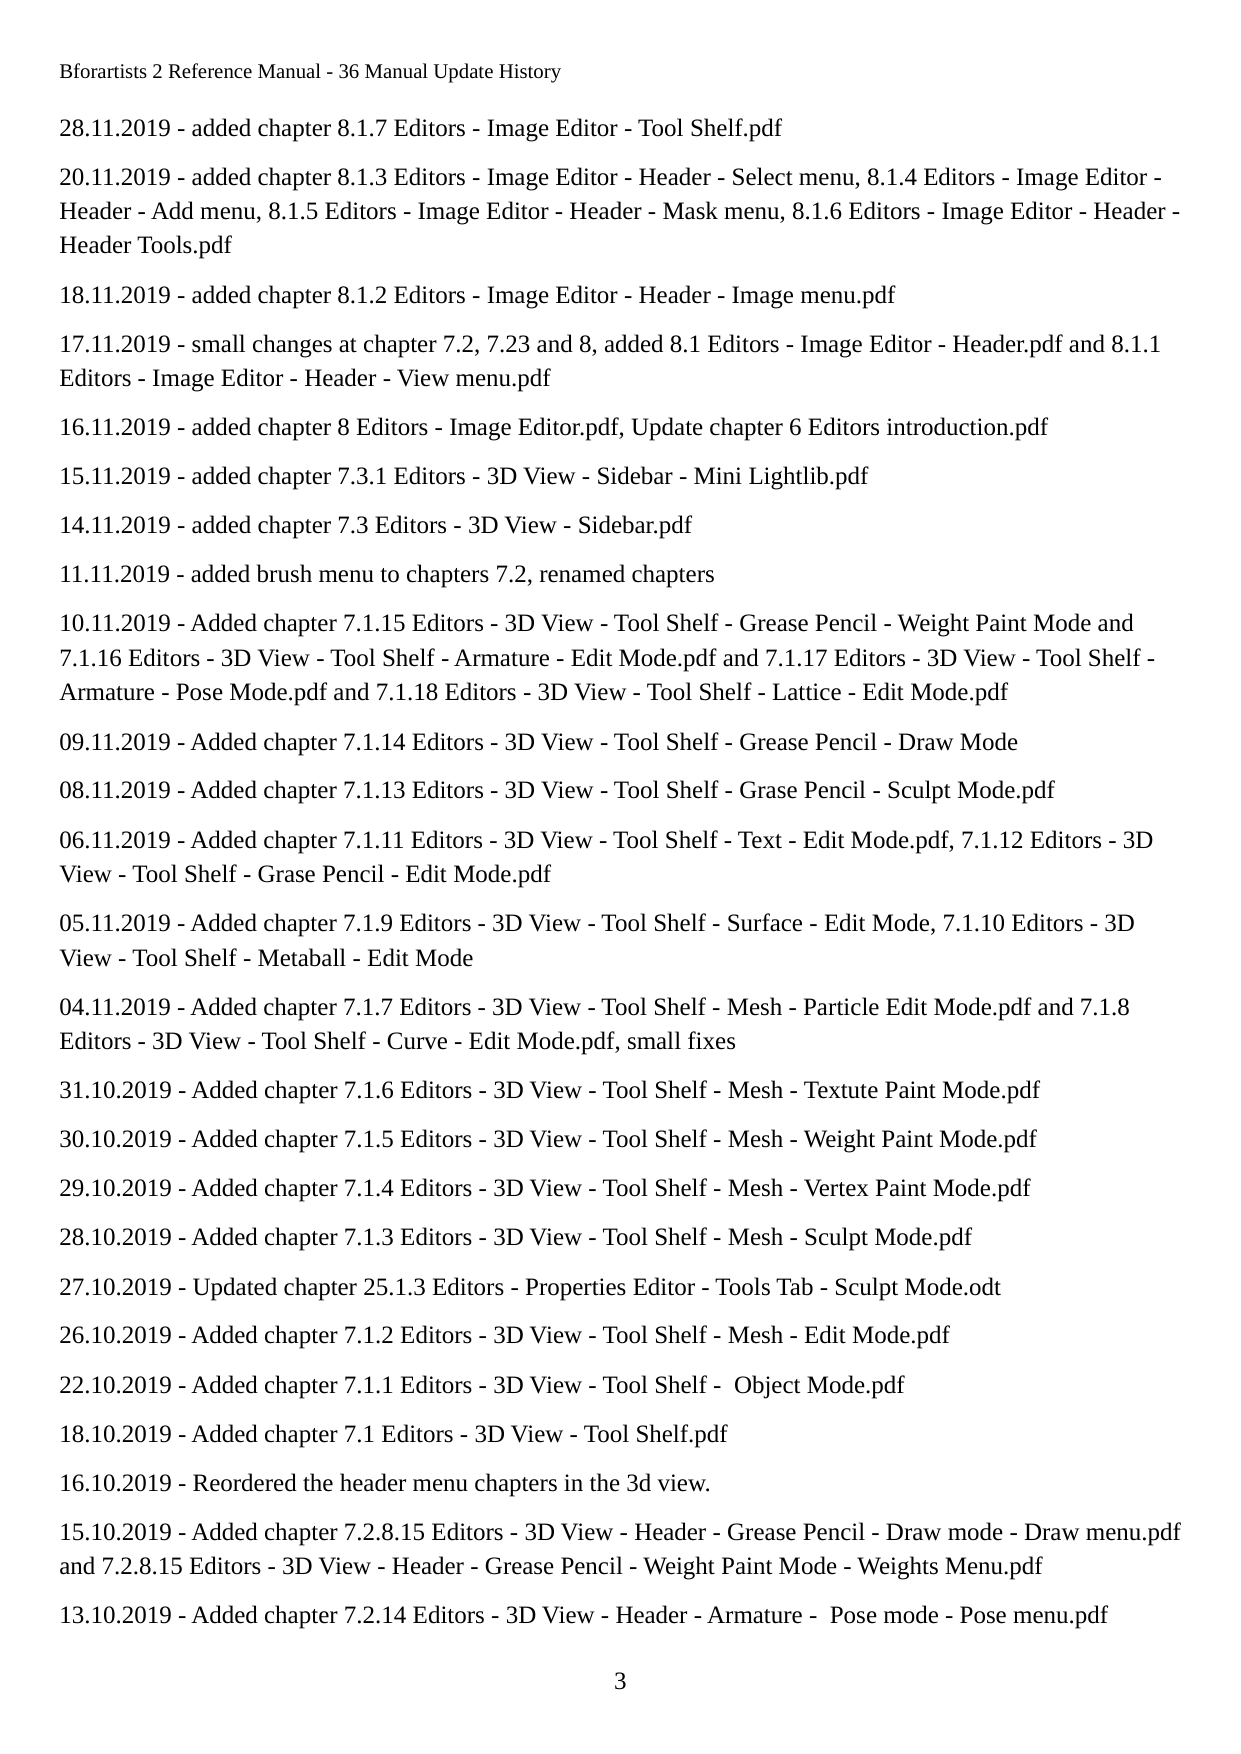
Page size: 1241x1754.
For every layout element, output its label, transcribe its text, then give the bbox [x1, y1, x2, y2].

text 14.11.2019 - added chapter 7.3 Editors - 3D View - Sidebar.pdf [59, 510, 1181, 539]
text 26.10.2019 - Added chapter 7.1.2 Editors - 3D View - Tool Shelf - Mesh - Edit Mode.pdf [59, 1321, 1181, 1349]
text 04.11.2019 - Added chapter 7.1.7 Editors - 3D View - Tool Shelf - Mesh - Particle Edit Mode.pdf and 7.1.8 Editors - 3D View - Tool Shelf - Curve - Edit Mode.pdf, small fixes [59, 992, 1181, 1055]
text 20.11.2019 - added chapter 8.1.3 Editors - Image Editor - Header - Select menu, 8.1.4 Editors - Image Editor - Header - Add menu, 8.1.5 Editors - Image Editor - Header - Mask menu, 8.1.6 Editors - Image Editor - Header - Header Tools.pdf [59, 162, 1181, 259]
text 13.10.2019 - Added chapter 7.2.14 Editors - 3D View - Header - Armature - Pose mode - Pose menu.pdf [59, 1600, 1181, 1629]
text 15.10.2019 - Added chapter 7.2.8.15 Editors - 3D View - Header - Grease Pencil - Draw mode - Draw menu.pdf and 7.2.8.15 Editors - 3D View - Header - Grease Pencil - Weight Paint Mode - Weights Menu.pdf [59, 1517, 1181, 1580]
text 05.11.2019 - Added chapter 7.1.9 Editors - 3D View - Tool Shelf - Surface - Edit Mode, 7.1.10 Editors - 3D View - Tool Shelf - Metaball - Edit Mode [59, 908, 1181, 971]
text 27.10.2019 - Updated chapter 25.1.3 Editors - Properties Editor - Tools Tab - Sculpt Mode.odt [59, 1272, 1181, 1300]
text 16.11.2019 - added chapter 8 Editors - Image Editor.pdf, Update chapter 6 Editors introduction.pdf [59, 412, 1181, 441]
text 28.11.2019 - added chapter 8.1.7 Editors - Image Editor - Tool Shelf.pdf [59, 113, 1181, 141]
text 08.11.2019 - Added chapter 7.1.13 Editors - 3D View - Tool Shelf - Grase Pencil - Sculpt Mode.pdf [59, 776, 1181, 804]
text 18.11.2019 - added chapter 8.1.2 Editors - Image Editor - Header - Image menu.pdf [59, 280, 1181, 308]
text 31.10.2019 - Added chapter 7.1.6 Editors - 3D View - Tool Shelf - Mesh - Textute Paint Mode.pdf [59, 1075, 1181, 1104]
text 11.11.2019 - added brush menu to chapters 7.2, renamed chapters [59, 559, 1181, 588]
text 15.11.2019 - added chapter 7.3.1 Editors - 3D View - Sidebar - Mini Lightlib.pdf [59, 461, 1181, 490]
text 06.11.2019 - Added chapter 7.1.11 Editors - 3D View - Tool Shelf - Text - Edit Mode.pdf, 7.1.12 Editors - 3D View - Tool Shelf - Grase Pencil - Edit Mode.pdf [59, 825, 1181, 888]
text 10.11.2019 - Added chapter 7.1.15 Editors - 3D View - Tool Shelf - Grease Pencil - Weight Paint Mode and 7.1.16 Editors - 3D View - Tool Shelf - Armature - Edit Mode.pdf and 7.1.17 Editors - 3D View - Tool Shelf - Armature - Pose Mode.pdf and 7.1.18 Editors - 3D View - Tool Shelf - Lattice - Edit Mode.pdf [59, 608, 1181, 706]
text 28.10.2019 - Added chapter 7.1.3 Editors - 3D View - Tool Shelf - Mesh - Sculpt Mode.pdf [59, 1222, 1181, 1251]
text 17.11.2019 - small changes at chapter 7.2, 7.23 and 8, added 8.1 Editors - Image Editor - Header.pdf and 8.1.1 Editors - Image Editor - Header - View menu.pdf [59, 329, 1181, 392]
text 09.11.2019 - Added chapter 7.1.14 Editors - 3D View - Tool Shelf - Grease Pencil - Draw Mode [59, 727, 1181, 755]
text 22.10.2019 - Added chapter 7.1.1 Editors - 3D View - Tool Shelf - Object Mode.pdf [59, 1370, 1181, 1398]
text 30.10.2019 - Added chapter 7.1.5 Editors - 3D View - Tool Shelf - Mesh - Weight Paint Mode.pdf [59, 1124, 1181, 1153]
text 18.10.2019 - Added chapter 7.1 Editors - 3D View - Tool Shelf.pdf [59, 1419, 1181, 1447]
text 29.10.2019 - Added chapter 7.1.4 Editors - 3D View - Tool Shelf - Mesh - Vertex Paint Mode.pdf [59, 1173, 1181, 1202]
text 16.10.2019 - Reordered the header menu chapters in the 3d view. [59, 1468, 1181, 1497]
